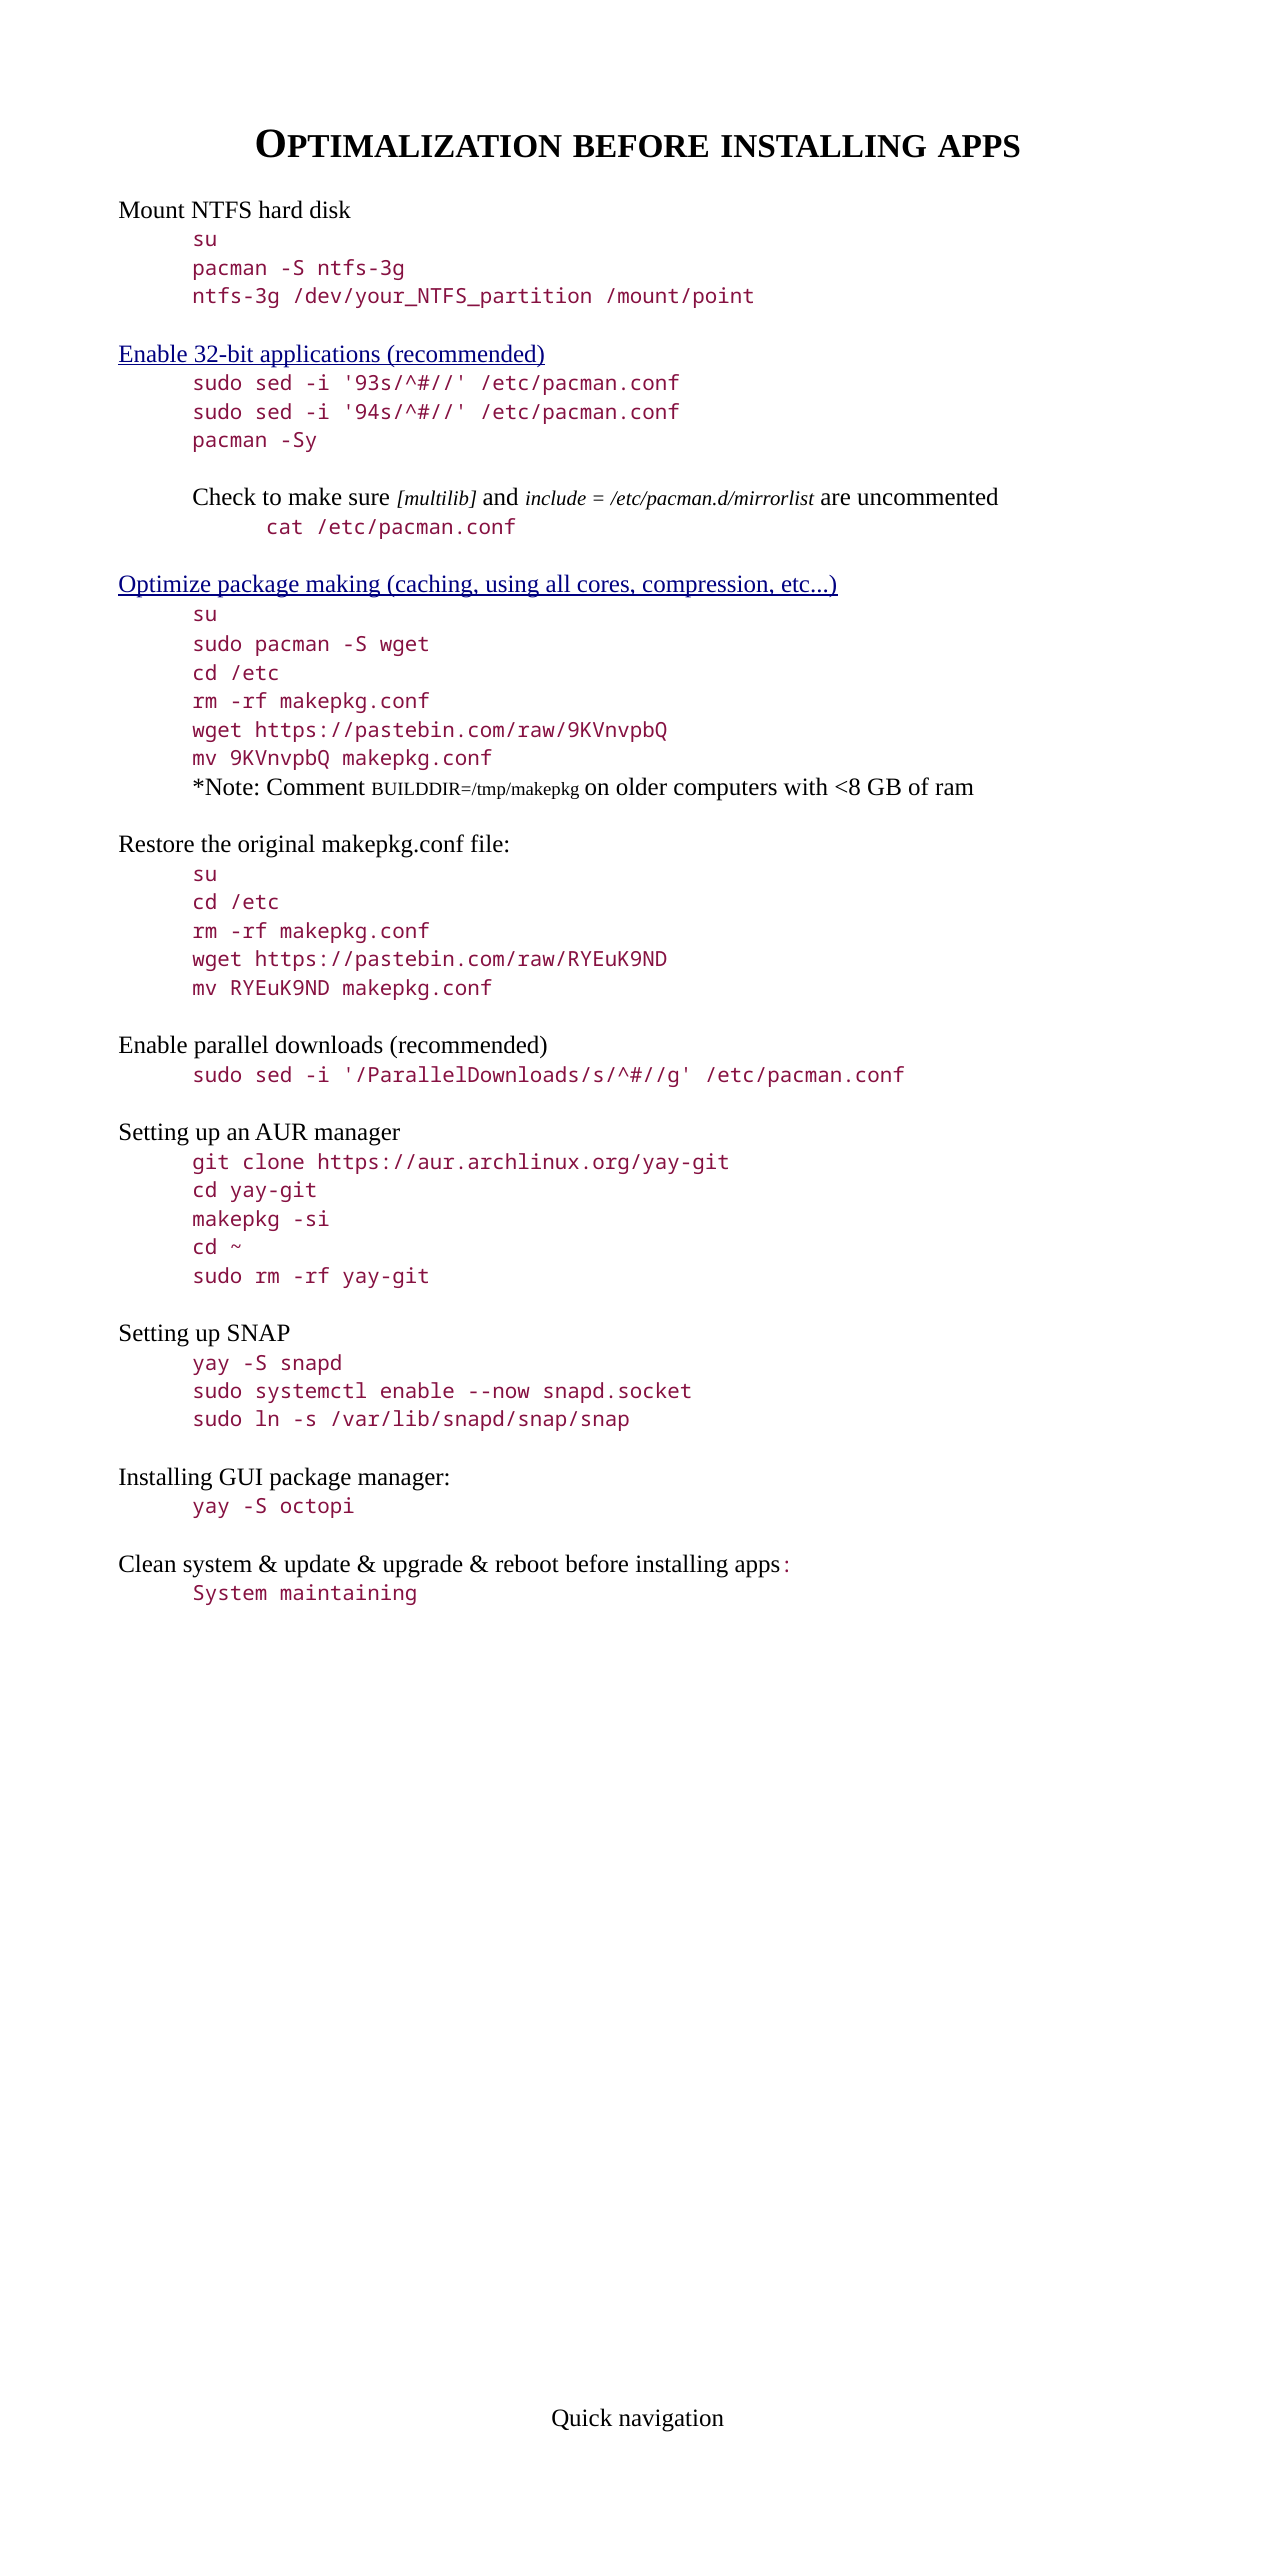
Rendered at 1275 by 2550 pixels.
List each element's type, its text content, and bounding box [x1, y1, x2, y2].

text cd ~ [118, 1232, 1157, 1261]
text cd /etc [118, 888, 1157, 916]
text pacman -Sy [118, 425, 1157, 454]
text yay -S snapd [118, 1347, 1157, 1376]
text cat /etc/pacman.conf [118, 511, 1157, 541]
text sudo pacman -S wget cd /etc [118, 628, 1157, 687]
text mv 9KVnvpbQ makepkg.conf [118, 743, 1157, 772]
text su [118, 598, 1157, 628]
text git clone https://aur.archlinux.org/yay-git [118, 1146, 1157, 1175]
text Setting up an AUR manager [118, 1117, 1157, 1146]
text mv RYEuK9ND makepkg.conf [118, 973, 1157, 1001]
text pacman -S ntfs-3g [118, 253, 1157, 281]
text *Note: Comment BUILDDIR=/tmp/makepkg on older computers with <8 GB of ram [118, 772, 1157, 801]
text sudo sed -i '93s/^#//' /etc/pacman.conf [118, 367, 1157, 397]
text wget https://pastebin.com/raw/RYEuK9ND [118, 944, 1157, 973]
text System maintaining [118, 1578, 1157, 1607]
text rm -rf makepkg.conf [118, 687, 1157, 715]
text su [118, 223, 1157, 253]
text sudo sed -i '94s/^#//' /etc/pacman.conf [118, 397, 1157, 425]
text Enable parallel downloads (recommended) [118, 1001, 1157, 1059]
text Check to make sure [multilib] and include = /etc/pacman.d/mirrorlist are uncommented [118, 482, 1157, 511]
text Optimize package making (caching, using all cores, compression, etc...) [118, 569, 1157, 598]
text Installing GUI package manager: [118, 1462, 1157, 1491]
text ntfs-3g /dev/your_NTFS_partition /mount/point [118, 281, 1157, 310]
text sudo rm -rf yay-git [118, 1261, 1157, 1289]
text su [118, 858, 1157, 888]
text Restore the original makepkg.conf file: [118, 829, 1157, 858]
text makepkg -si [118, 1204, 1157, 1232]
text yay -S octopi [118, 1491, 1157, 1520]
text Enable 32-bit applications (recommended) [118, 339, 1157, 367]
text sudo sed -i '/ParallelDownloads/s/^#//g' /etc/pacman.conf [118, 1059, 1157, 1088]
text Mount NTFS hard disk [118, 195, 1157, 223]
text Setting up SNAP [118, 1318, 1157, 1347]
text Optimalization before installing apps [118, 118, 1157, 166]
text sudo ln -s /var/lib/snapd/snap/snap [118, 1404, 1157, 1433]
text cd yay-git [118, 1175, 1157, 1204]
text wget https://pastebin.com/raw/9KVnvpbQ [118, 715, 1157, 743]
text Clean system & update & upgrade & reboot before installing apps: [118, 1549, 1157, 1578]
text rm -rf makepkg.conf [118, 916, 1157, 944]
text sudo systemctl enable --now snapd.socket [118, 1376, 1157, 1404]
